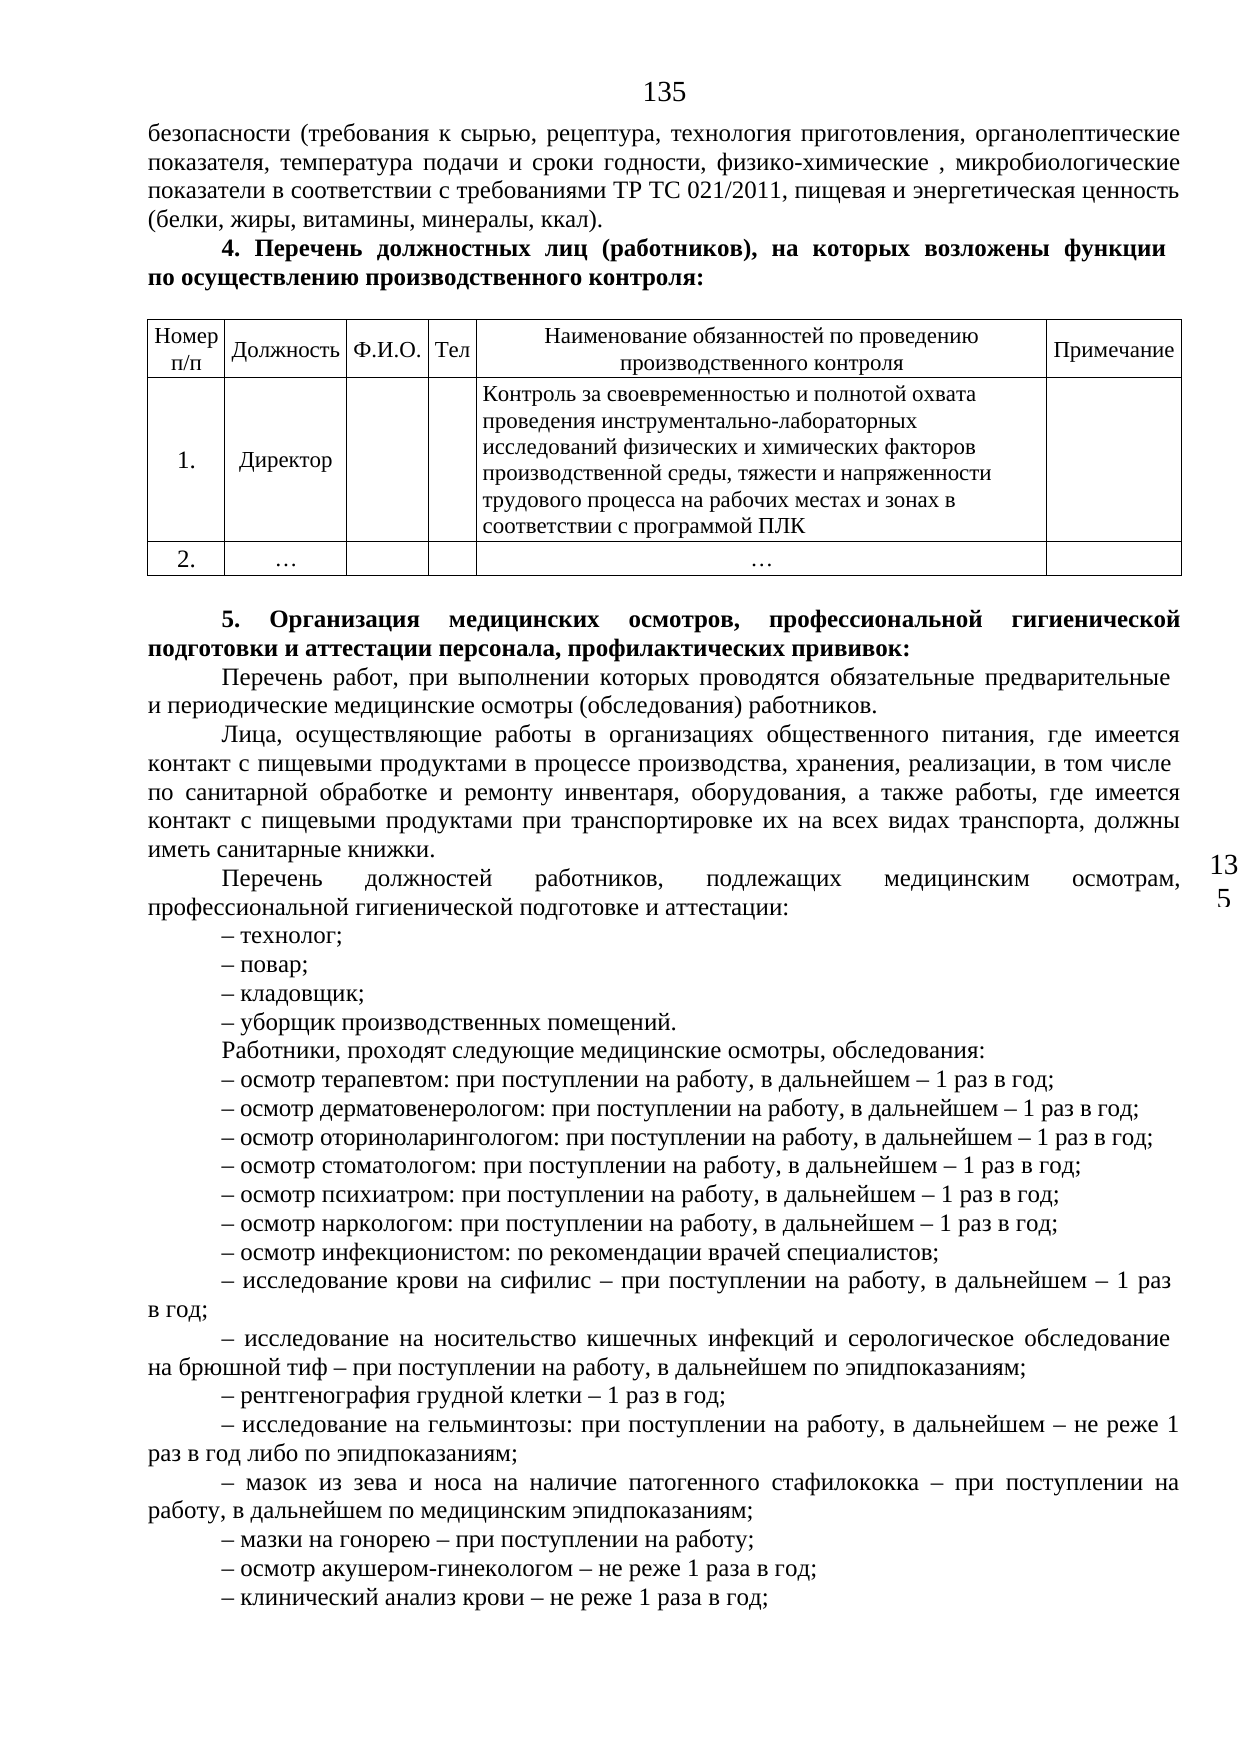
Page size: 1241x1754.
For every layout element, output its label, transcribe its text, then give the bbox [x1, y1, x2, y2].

text Работники, проходят следующие медицинские осмотры, обследования: [148, 1036, 1181, 1064]
text 5. Организация медицинских осмотров, профессиональной гигиенической подготовки и аттестации персонала, профилактических прививок: [148, 604, 1181, 662]
text – мазки на гонорею – при поступлении на работу; [148, 1524, 1181, 1553]
text – исследование на носительство кишечных инфекций и серологическое обследование на брюшной тиф – при поступлении на работу, в дальнейшем по эпидпоказаниям; [148, 1323, 1181, 1381]
text – осмотр стоматологом: при поступлении на работу, в дальнейшем – 1 раз в год; [148, 1151, 1181, 1179]
table_cell [1047, 542, 1181, 574]
table_header Наименование обязанностей по проведению производственного контроля [477, 320, 1046, 377]
table_header Должность [225, 320, 346, 377]
table_cell [429, 542, 476, 574]
text – исследование крови на сифилис – при поступлении на работу, в дальнейшем – 1 раз в год; [148, 1266, 1181, 1323]
text – уборщик производственных помещений. [148, 1007, 1181, 1036]
text Лица, осуществляющие работы в организациях общественного питания, где имеется контакт с пищевыми продуктами в процессе производства, хранения, реализации, в том числе по санитарной обработке и ремонту инвентаря, оборудования, а также работы, где имеется контакт с пищевыми продуктами при транспортировке их на всех видах транспорта, должны иметь санитарные книжки. [148, 719, 1181, 863]
table_header Тел [429, 320, 476, 377]
text – осмотр терапевтом: при поступлении на работу, в дальнейшем – 1 раз в год; [148, 1064, 1181, 1093]
table_cell [429, 378, 476, 541]
table_header Номер п/п [148, 320, 224, 377]
text – осмотр наркологом: при поступлении на работу, в дальнейшем – 1 раз в год; [148, 1208, 1181, 1237]
text – повар; [148, 949, 1181, 978]
text – мазок из зева и носа на наличие патогенного стафилококка – при поступлении на работу, в дальнейшем по медицинским эпидпоказаниям; [148, 1467, 1181, 1524]
text – рентгенография грудной клетки – 1 раз в год; [148, 1381, 1181, 1409]
table_cell [1047, 378, 1181, 541]
text 4. Перечень должностных лиц (работников), на которых возложены функции по осуществлению производственного контроля: [148, 233, 1181, 291]
table_header Ф.И.О. [347, 320, 428, 377]
table_header Примечание [1047, 320, 1181, 377]
text – осмотр психиатром: при поступлении на работу, в дальнейшем – 1 раз в год; [148, 1179, 1181, 1208]
text безопасности (требования к сырью, рецептура, технология приготовления, органолептические показателя, температура подачи и сроки годности, физико-химические , микробиологические показатели в соответствии с требованиями ТР ТС 021/2011, пищевая и энергетическая ценность (белки, жиры, витамины, минералы, ккал). [148, 118, 1181, 233]
table_cell 2. [148, 542, 224, 574]
text – клинический анализ крови – не реже 1 раза в год; [148, 1582, 1181, 1611]
text Перечень работ, при выполнении которых проводятся обязательные предварительные и периодические медицинские осмотры (обследования) работников. [148, 662, 1181, 719]
table_cell … [225, 542, 346, 574]
table_cell 1. [148, 378, 224, 541]
table_cell [347, 542, 428, 574]
text – осмотр дерматовенерологом: при поступлении на работу, в дальнейшем – 1 раз в год; [148, 1093, 1181, 1122]
table_cell [347, 378, 428, 541]
text – осмотр акушером-гинекологом – не реже 1 раза в год; [148, 1553, 1181, 1582]
text – исследование на гельминтозы: при поступлении на работу, в дальнейшем – не реже 1 раз в год либо по эпидпоказаниям; [148, 1409, 1181, 1467]
table_cell … [477, 542, 1046, 574]
table_cell Директор [225, 378, 346, 541]
text – осмотр оториноларингологом: при поступлении на работу, в дальнейшем – 1 раз в год; [148, 1122, 1181, 1151]
text Перечень должностей работников, подлежащих медицинским осмотрам, профессиональной гигиенической подготовке и аттестации: [148, 863, 1181, 921]
table_cell Контроль за своевременностью и полнотой охвата проведения инструментально-лабораторных исследований физических и химических факторов производственной среды, тяжести и напряженности трудового процесса на рабочих местах и зонах в соответствии с программой ПЛК [477, 378, 1046, 541]
text – технолог; [148, 921, 1181, 949]
text – кладовщик; [148, 978, 1181, 1007]
text – осмотр инфекционистом: по рекомендации врачей специалистов; [148, 1237, 1181, 1266]
